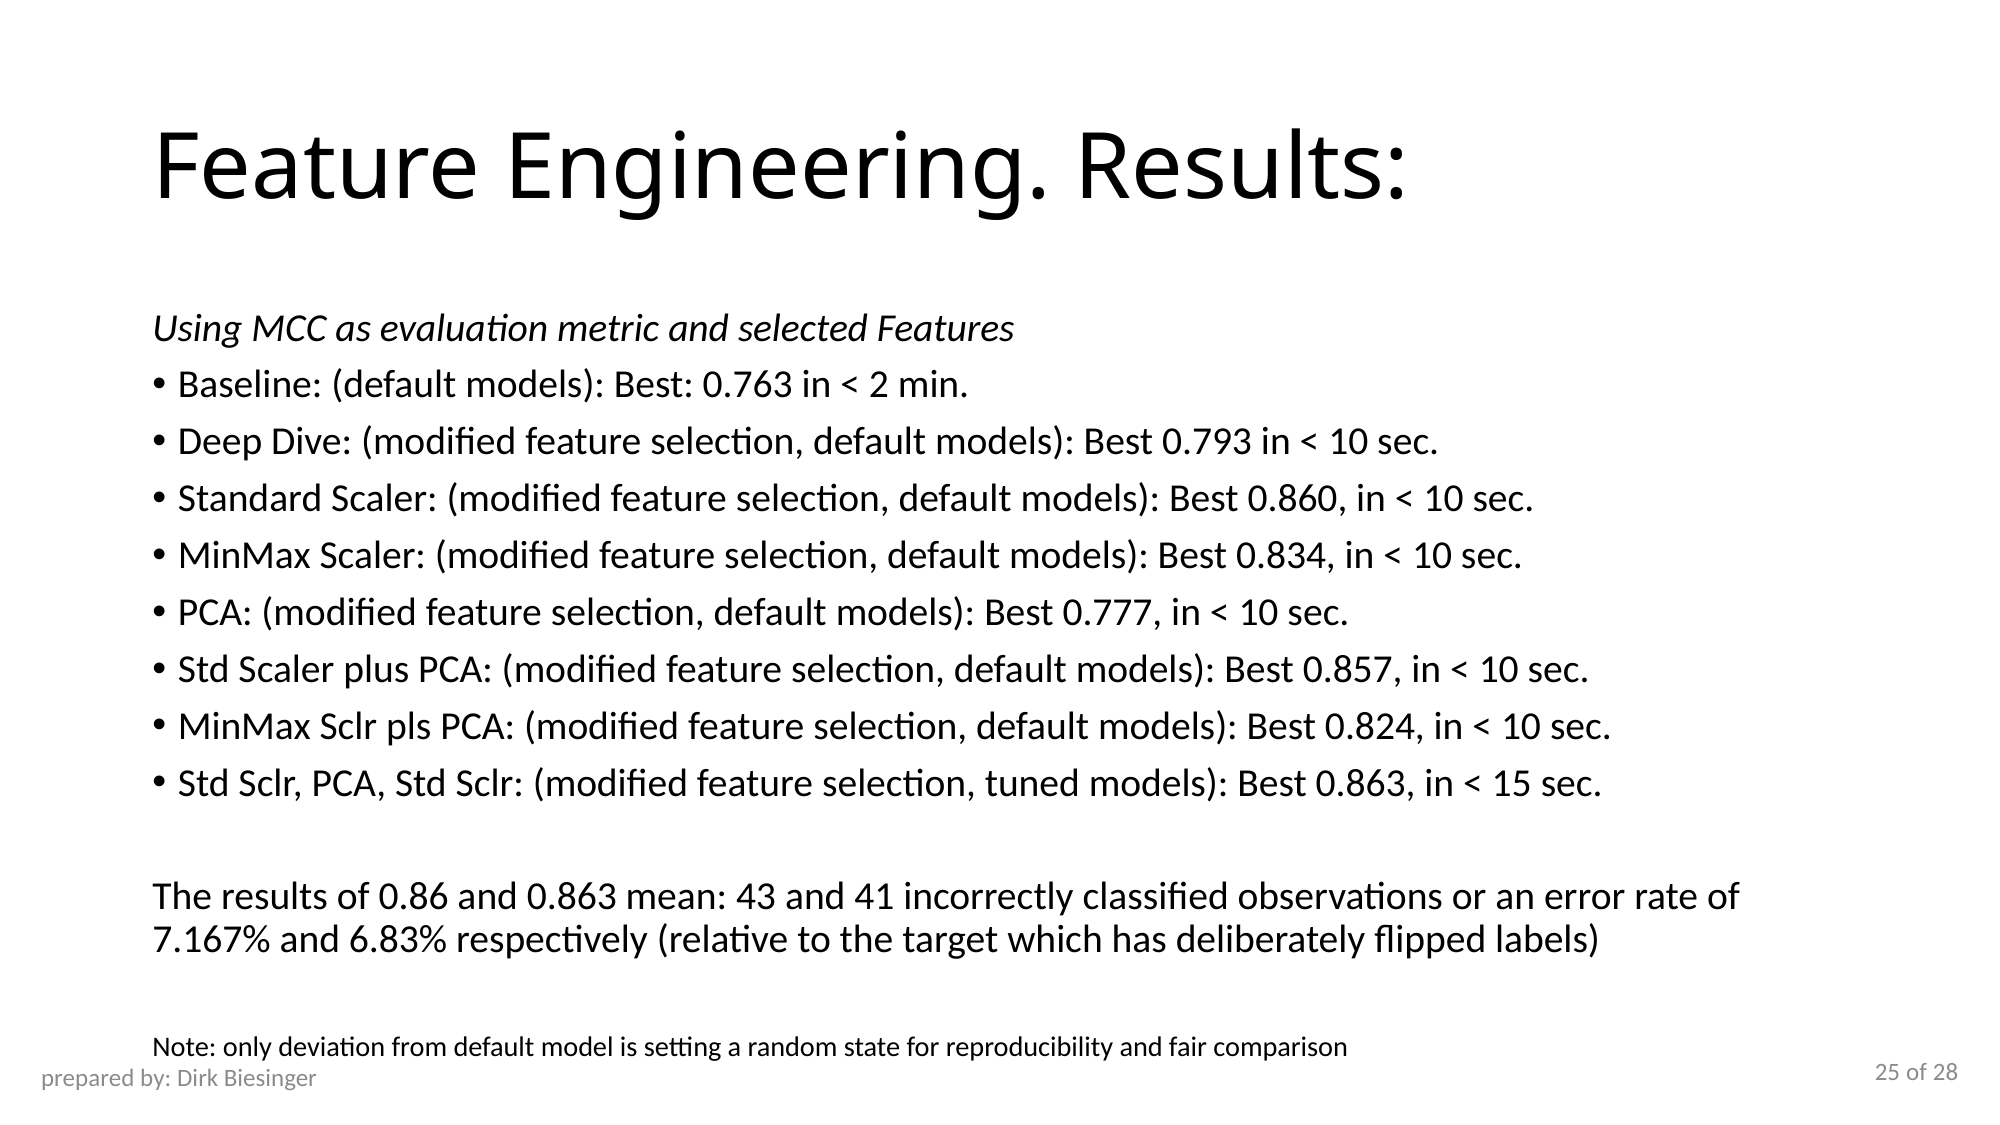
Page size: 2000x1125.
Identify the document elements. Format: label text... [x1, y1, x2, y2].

list Using MCC as evaluation metric and selected Features Baseline: (default models): Best: 0.763 in < 2 min. Deep Dive: (modified feature selection, default models): Best 0.793 in < 10 sec. Standard Scaler: (modified feature selection, default models): Best 0.860, in < 10 sec. MinMax Scaler: (modified feature selection, default models): Best 0.834, in < 10 sec. PCA: (modified feature selection, default models): Best 0.777, in < 10 sec. Std Scaler plus PCA: (modified feature selection, default models): Best 0.857, in < 10 sec. MinMax Sclr pls PCA: (modified feature selection, default models): Best 0.824, in < 10 sec. Std Sclr, PCA, Std Sclr: (modified feature selection, tuned models): Best 0.863, in < 15 sec. The results of 0.86 and 0.863 mean: 43 and 41 incorrectly classified observations or an error rate of 7.167% and 6.83% respectively (relative to the target which has deliberately flipped labels) Note: only deviation from default model is setting a random state for reproducibility and fair comparison [137, 299, 1862, 1085]
title Feature Engineering. Results: [137, 59, 1862, 278]
